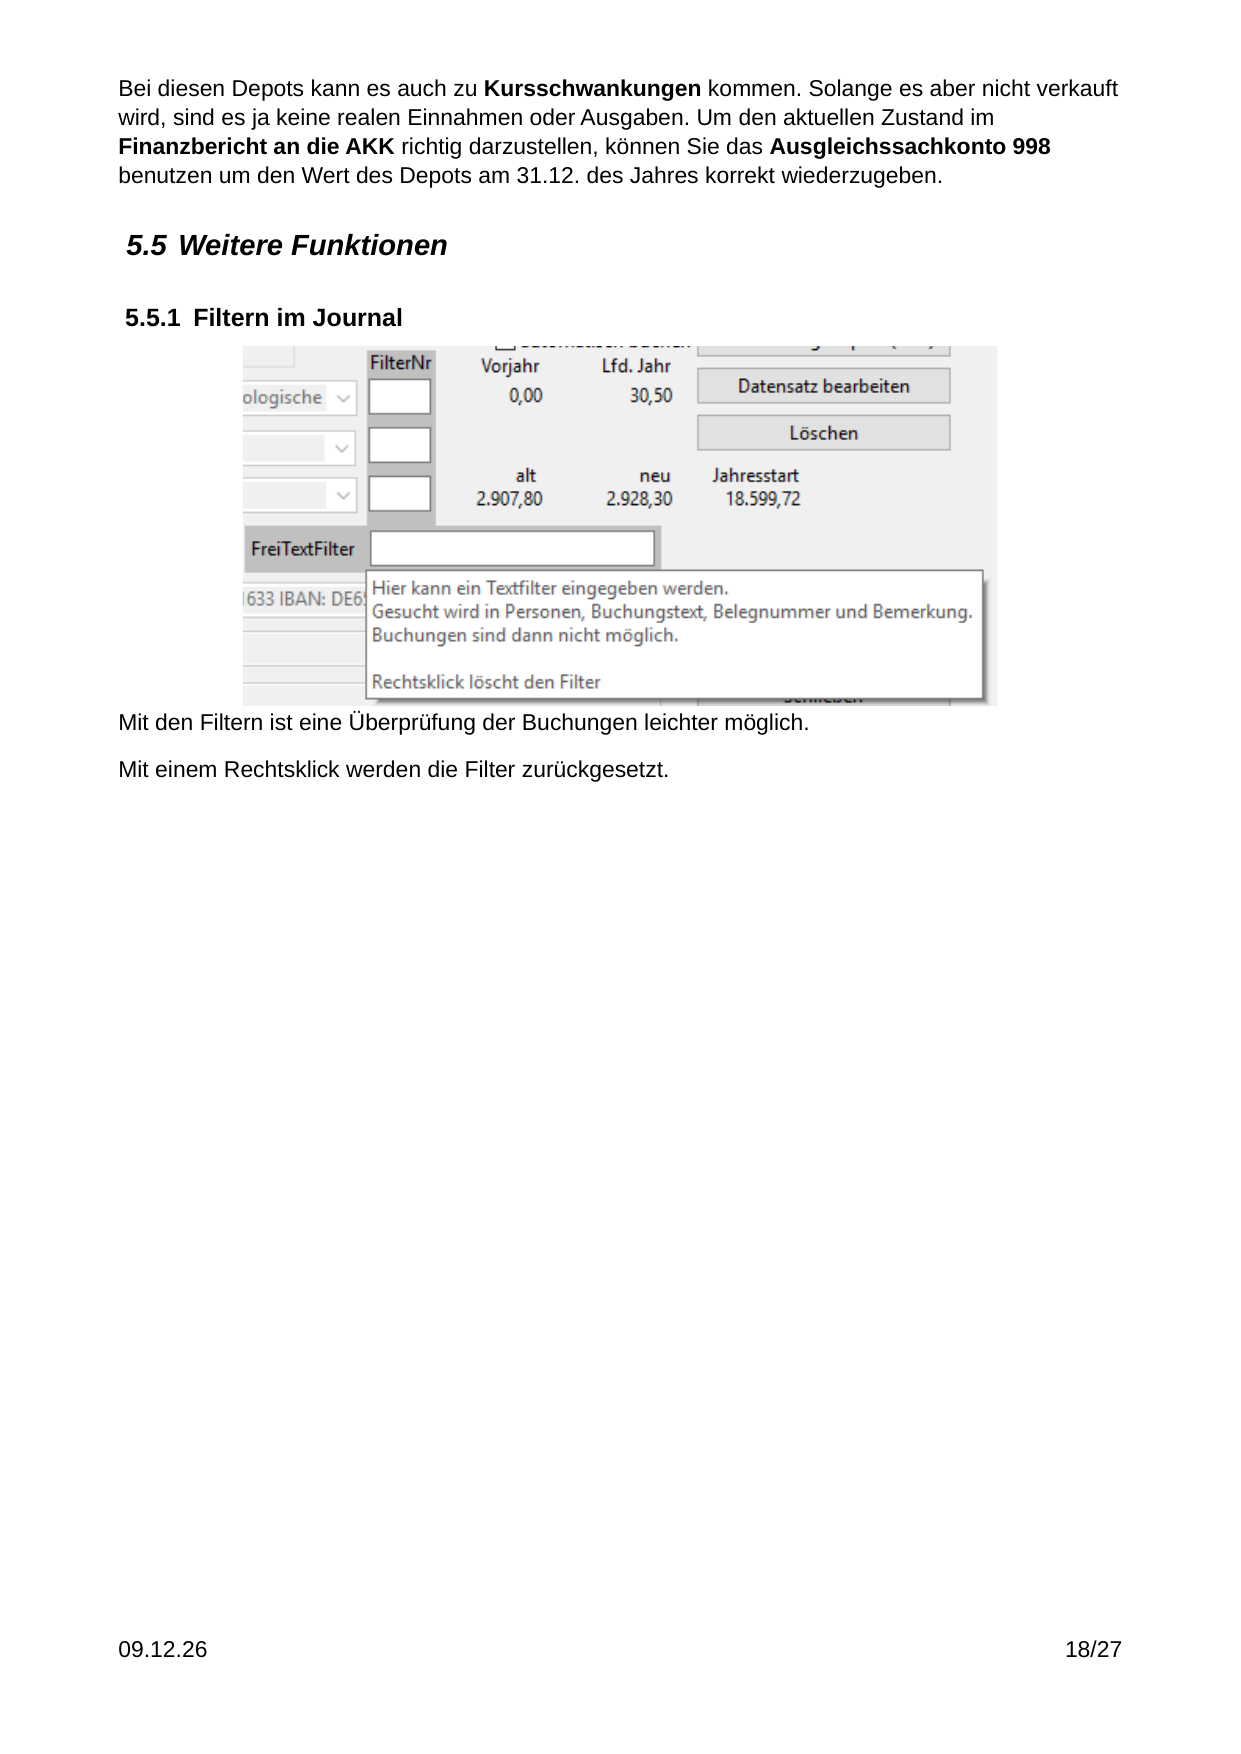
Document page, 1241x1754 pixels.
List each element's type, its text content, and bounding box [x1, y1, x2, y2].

subtitle Weitere Funktionen [118, 228, 1122, 262]
text Mit einem Rechtsklick werden die Filter zurückgesetzt. [118, 756, 1122, 782]
text Mit den Filtern ist eine Überprüfung der Buchungen leichter möglich. [118, 353, 1122, 735]
subtitle Filtern im Journal [118, 303, 1122, 331]
text Bei diesen Depots kann es auch zu Kursschwankungen kommen. Solange es aber nicht verkauft wird, sind es ja keine realen Einnahmen oder Ausgaben. Um den aktuellen Zustand im Finanzbericht an die AKK richtig darzustellen, können Sie das Ausgleichssachkonto 998 benutzen um den Wert des Depots am 31.12. des Jahres korrekt wiederzugeben. [118, 75, 1122, 188]
